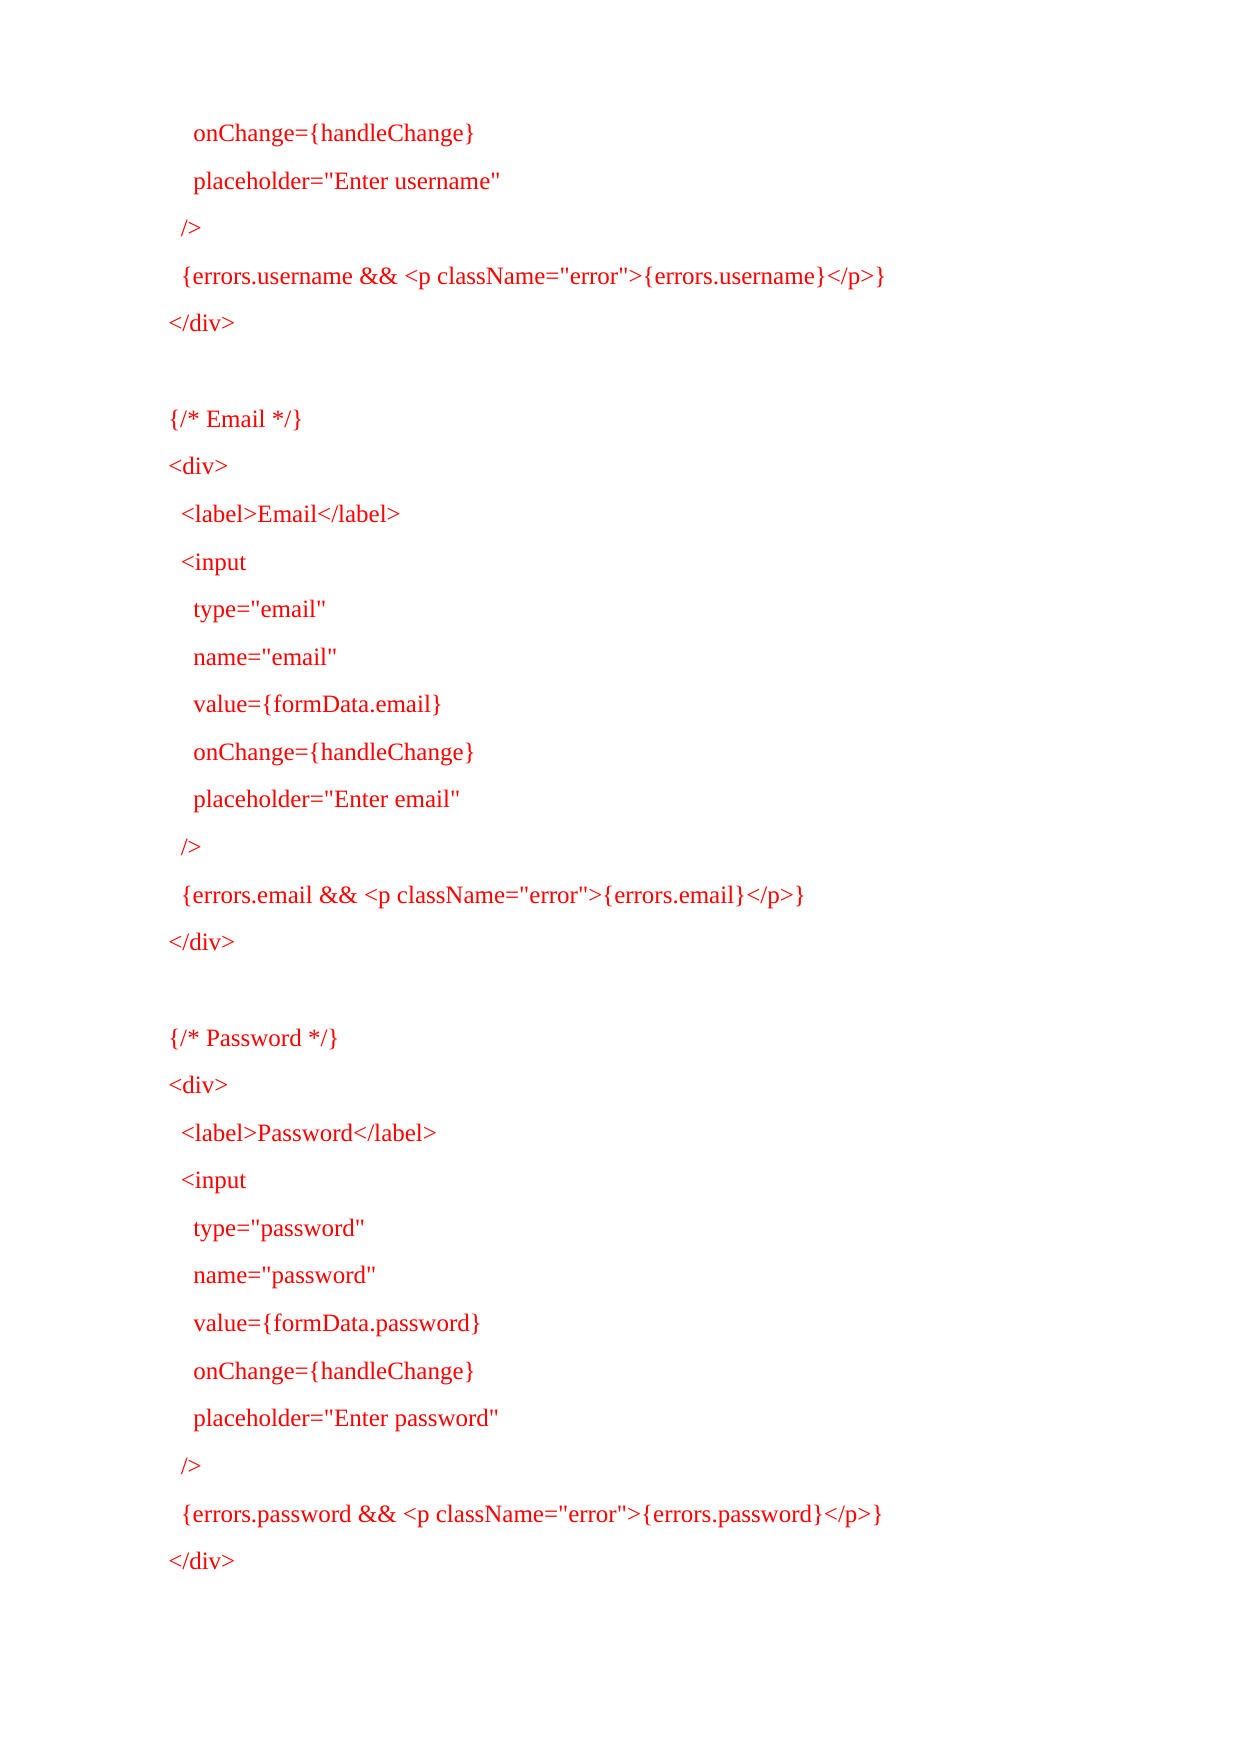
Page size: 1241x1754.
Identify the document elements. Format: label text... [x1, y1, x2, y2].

text </div> [118, 927, 1122, 956]
text <div> [118, 1070, 1122, 1099]
text </div> [118, 1546, 1122, 1575]
text <label>Password</label> [118, 1118, 1122, 1147]
text placeholder="Enter email" [118, 784, 1122, 813]
text value={formData.password} [118, 1308, 1122, 1337]
text /> [118, 832, 1122, 861]
text </div> [118, 308, 1122, 337]
text <div> [118, 451, 1122, 480]
text <input [118, 1165, 1122, 1194]
text name="password" [118, 1261, 1122, 1289]
text {errors.email && <p className="error">{errors.email}</p>} [118, 880, 1122, 908]
text <label>Email</label> [118, 499, 1122, 528]
text placeholder="Enter password" [118, 1403, 1122, 1432]
text onChange={handleChange} [118, 118, 1122, 147]
text {errors.username && <p className="error">{errors.username}</p>} [118, 261, 1122, 290]
text type="password" [118, 1213, 1122, 1242]
text {/* Email */} [118, 404, 1122, 432]
text value={formData.email} [118, 689, 1122, 718]
text onChange={handleChange} [118, 737, 1122, 766]
text <input [118, 547, 1122, 575]
text /> [118, 213, 1122, 242]
text type="email" [118, 594, 1122, 623]
text {/* Password */} [118, 1023, 1122, 1051]
text placeholder="Enter username" [118, 166, 1122, 194]
text {errors.password && <p className="error">{errors.password}</p>} [118, 1499, 1122, 1527]
text onChange={handleChange} [118, 1356, 1122, 1384]
text /> [118, 1451, 1122, 1480]
text name="email" [118, 642, 1122, 671]
